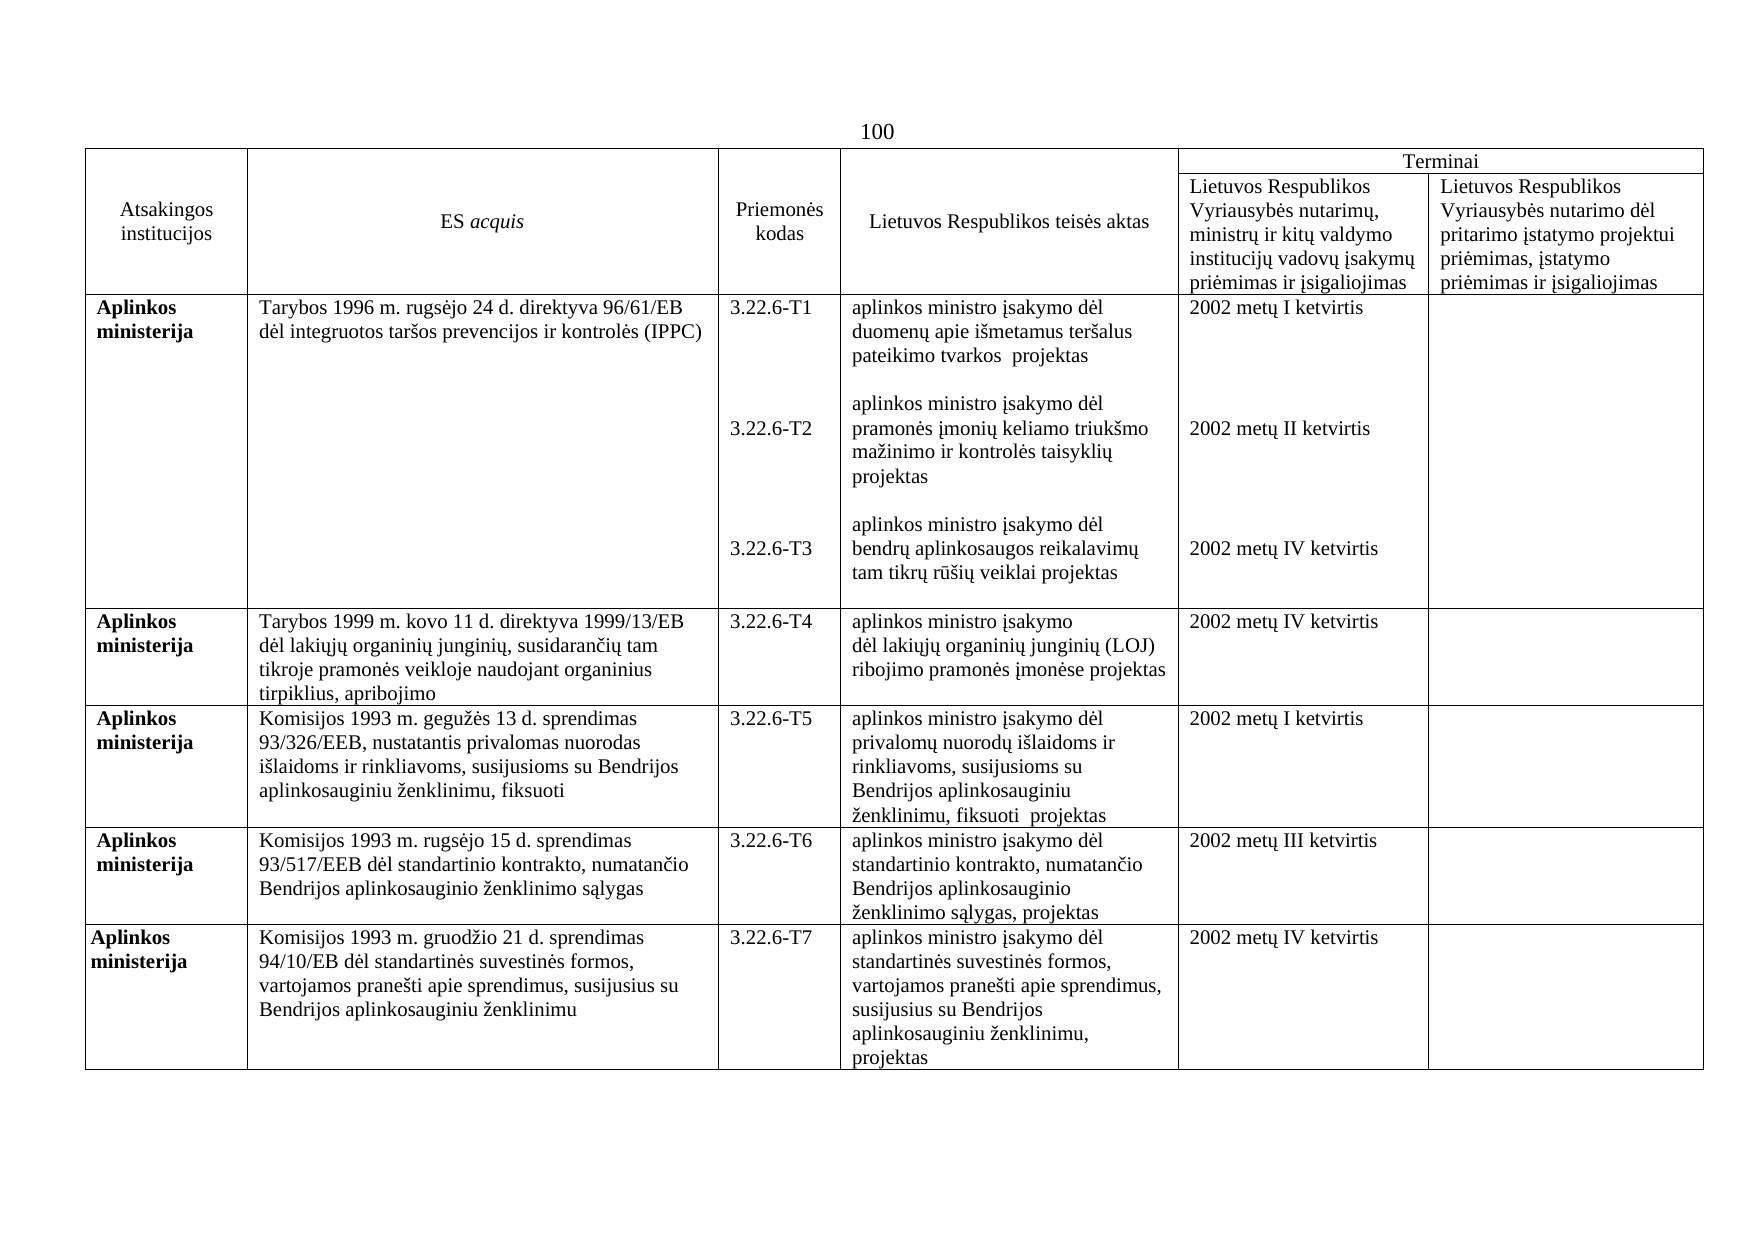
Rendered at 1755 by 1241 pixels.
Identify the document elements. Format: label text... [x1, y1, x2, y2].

table_cell [1429, 706, 1703, 827]
table_header Atsakingos institucijos [86, 149, 247, 294]
table_cell 2002 metų IV ketvirtis [1179, 925, 1428, 1069]
table_header Terminai [1179, 149, 1703, 173]
table_cell Aplinkos ministerija [86, 609, 247, 705]
table_cell Tarybos 1999 m. kovo 11 d. direktyva 1999/13/EB dėl lakiųjų organinių junginių, susidarančių tam tikroje pramonės veikloje naudojant organinius tirpiklius, apribojimo [248, 609, 718, 705]
table_cell 2002 metų I ketvirtis [1179, 706, 1428, 827]
table_header Priemonės kodas [719, 149, 840, 294]
table_cell aplinkos ministro įsakymo dėl lakiųjų organinių junginių (LOJ) ribojimo pramonės įmonėse projektas [841, 609, 1178, 705]
table_cell 3.22.6-T7 [719, 925, 840, 1069]
table_cell Lietuvos Respublikos Vyriausybės nutarimų, ministrų ir kitų valdymo institucijų vadovų įsakymų priėmimas ir įsigaliojimas [1179, 174, 1428, 294]
table_cell Tarybos 1996 m. rugsėjo 24 d. direktyva 96/61/EB dėl integruotos taršos prevencijos ir kontrolės (IPPC) [248, 295, 718, 608]
table_cell 2002 metų III ketvirtis [1179, 828, 1428, 924]
table_cell Komisijos 1993 m. rugsėjo 15 d. sprendimas 93/517/EEB dėl standartinio kontrakto, numatančio Bendrijos aplinkosauginio ženklinimo sąlygas [248, 828, 718, 924]
table_cell [1429, 828, 1703, 924]
table_cell 2002 metų I ketvirtis 2002 metų II ketvirtis 2002 metų IV ketvirtis [1179, 295, 1428, 608]
table_cell Aplinkos ministerija [86, 925, 247, 1069]
table_cell 3.22.6-T4 [719, 609, 840, 705]
table_cell 2002 metų IV ketvirtis [1179, 609, 1428, 705]
table_cell [1429, 609, 1703, 705]
table_cell aplinkos ministro įsakymo dėl standartinio kontrakto, numatančio Bendrijos aplinkosauginio ženklinimo sąlygas, projektas [841, 828, 1178, 924]
table_cell Aplinkos ministerija [86, 295, 247, 608]
table_cell aplinkos ministro įsakymo dėl privalomų nuorodų išlaidoms ir rinkliavoms, susijusioms su Bendrijos aplinkosauginiu ženklinimu, fiksuoti projektas [841, 706, 1178, 827]
table_cell 3.22.6-T1 3.22.6-T2 3.22.6-T3 [719, 295, 840, 608]
table_header ES acquis [248, 149, 718, 294]
table_cell aplinkos ministro įsakymo dėl standartinės suvestinės formos, vartojamos pranešti apie sprendimus, susijusius su Bendrijos aplinkosauginiu ženklinimu, projektas [841, 925, 1178, 1069]
table_header Lietuvos Respublikos teisės aktas [841, 149, 1178, 294]
table_cell Komisijos 1993 m. gruodžio 21 d. sprendimas 94/10/EB dėl standartinės suvestinės formos, vartojamos pranešti apie sprendimus, susijusius su Bendrijos aplinkosauginiu ženklinimu [248, 925, 718, 1069]
table_cell aplinkos ministro įsakymo dėl duomenų apie išmetamus teršalus pateikimo tvarkos projektas aplinkos ministro įsakymo dėl pramonės įmonių keliamo triukšmo mažinimo ir kontrolės taisyklių projektas aplinkos ministro įsakymo dėl bendrų aplinkosaugos reikalavimų tam tikrų rūšių veiklai projektas [841, 295, 1178, 608]
table_cell 3.22.6-T6 [719, 828, 840, 924]
table_cell 3.22.6-T5 [719, 706, 840, 827]
table_cell Komisijos 1993 m. gegužės 13 d. sprendimas 93/326/EEB, nustatantis privalomas nuorodas išlaidoms ir rinkliavoms, susijusioms su Bendrijos aplinkosauginiu ženklinimu, fiksuoti [248, 706, 718, 827]
table_cell Aplinkos ministerija [86, 828, 247, 924]
table_cell [1429, 925, 1703, 1069]
table_cell [1429, 295, 1703, 608]
table_cell Aplinkos ministerija [86, 706, 247, 827]
table_cell Lietuvos Respublikos Vyriausybės nutarimo dėl pritarimo įstatymo projektui priėmimas, įstatymo priėmimas ir įsigaliojimas [1429, 174, 1703, 294]
